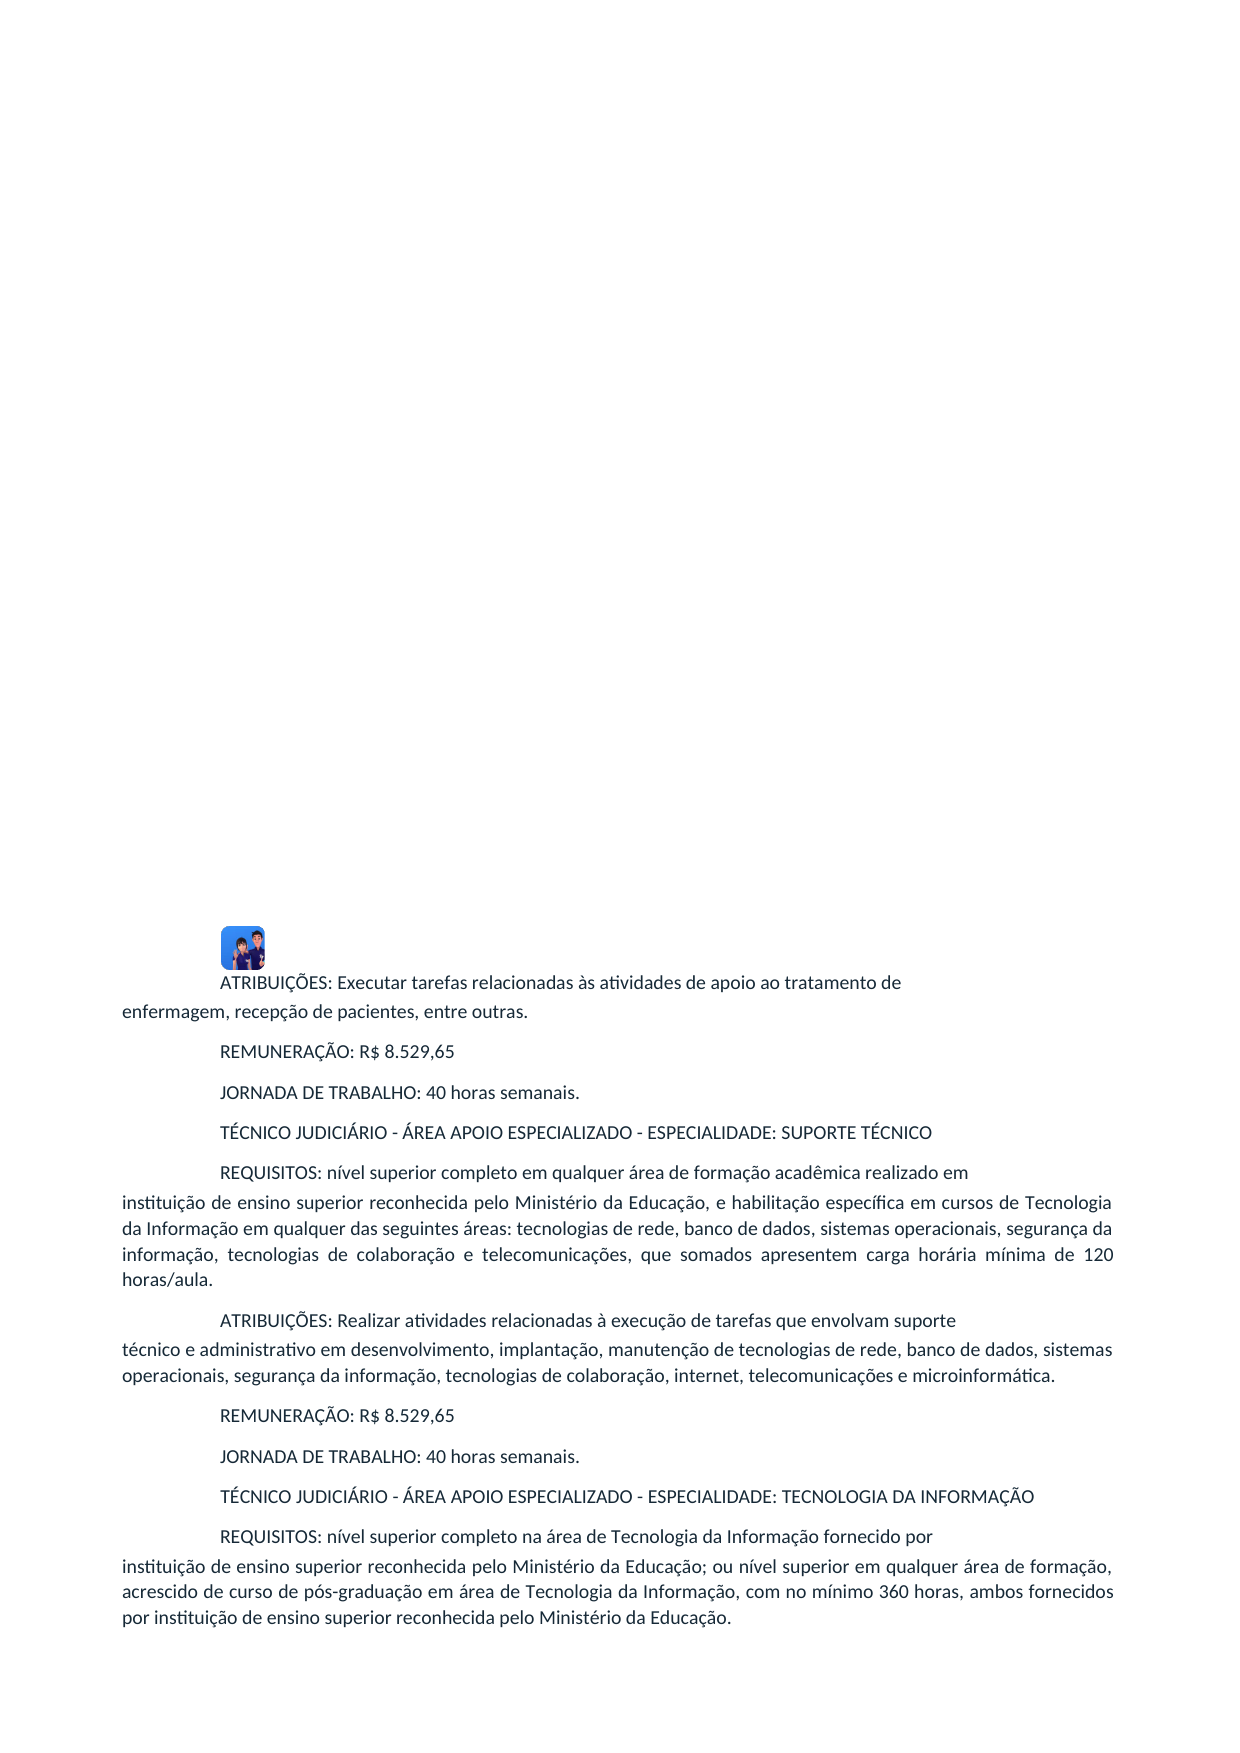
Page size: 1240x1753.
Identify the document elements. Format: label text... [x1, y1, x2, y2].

text TÉCNICO JUDICIÁRIO - ÁREA APOIO ESPECIALIZADO - ESPECIALIDADE: TECNOLOGIA DA INFORMAÇÃO [121, 1484, 1115, 1508]
text técnico e administrativo em desenvolvimento, implantação, manutenção de tecnologias de rede, banco de dados, sistemas operacionais, segurança da informação, tecnologias de colaboração, internet, telecomunicações e microinformática. [122, 1337, 1115, 1387]
text REQUISITOS: nível superior completo em qualquer área de formação acadêmica realizado em [220, 1161, 1115, 1185]
text instituição de ensino superior reconhecida pelo Ministério da Educação, e habilitação específica em cursos de Tecnologia da Informação em qualquer das seguintes áreas: tecnologias de rede, banco de dados, sistemas operacionais, segurança da informação, tecnologias de colaboração e telecomunicações, que somados apresentem carga horária mínima de 120 horas/aula. [122, 1190, 1115, 1292]
text instituição de ensino superior reconhecida pelo Ministério da Educação; ou nível superior em qualquer área de formação, acrescido de curso de pós-graduação em área de Tecnologia da Informação, com no mínimo 360 horas, ambos fornecidos por instituição de ensino superior reconhecida pelo Ministério da Educação. [122, 1554, 1115, 1630]
text TÉCNICO JUDICIÁRIO - ÁREA APOIO ESPECIALIZADO - ESPECIALIDADE: SUPORTE TÉCNICO [220, 1120, 1115, 1144]
text REQUISITOS: nível superior completo na área de Tecnologia da Informação fornecido por [220, 1524, 1115, 1548]
text enfermagem, recepção de pacientes, entre outras. [122, 999, 1115, 1023]
text REMUNERAÇÃO: R$ 8.529,65 [220, 1039, 1115, 1064]
text JORNADA DE TRABALHO: 40 horas semanais. [220, 1444, 1115, 1468]
text ATRIBUIÇÕES: Realizar atividades relacionadas à execução de tarefas que envolvam suporte [220, 1308, 1115, 1332]
text REMUNERAÇÃO: R$ 8.529,65 [220, 1403, 1115, 1428]
text ATRIBUIÇÕES: Executar tarefas relacionadas às atividades de apoio ao tratamento de [220, 970, 1115, 994]
text JORNADA DE TRABALHO: 40 horas semanais. [220, 1080, 1115, 1104]
